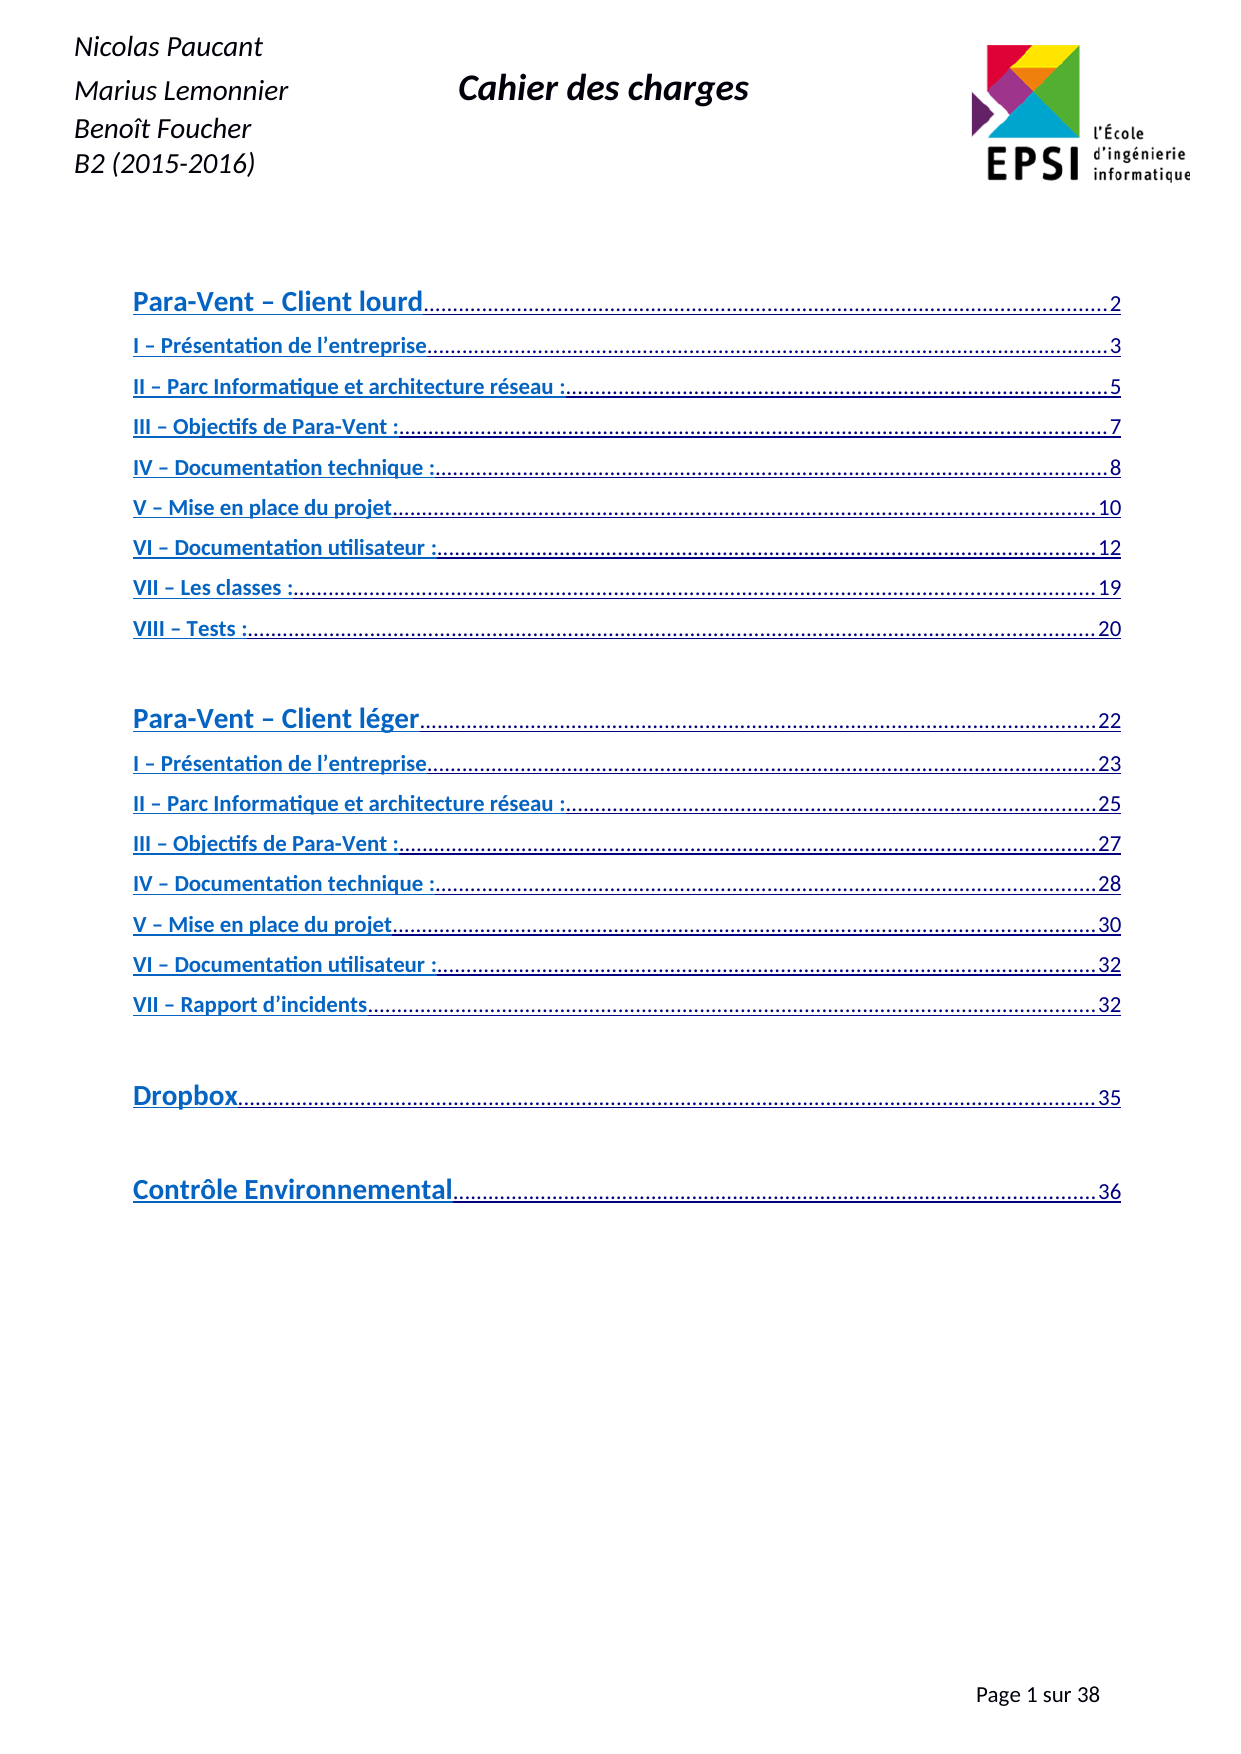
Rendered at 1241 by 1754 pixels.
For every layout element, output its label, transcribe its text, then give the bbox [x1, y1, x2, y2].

text V – Mise en place du projet 10 [133, 493, 1122, 521]
text I – Présentation de l’entreprise 23 [133, 749, 1122, 777]
text III – Objectifs de Para-Vent : 7 [133, 412, 1122, 440]
text IV – Documentation technique : 28 [133, 869, 1122, 898]
text Contrôle Environnemental 36 [133, 1171, 1122, 1207]
text VIII – Tests : 20 [133, 614, 1122, 642]
text Para-Vent – Client lourd 2 [133, 283, 1122, 319]
text Dropbox 35 [133, 1077, 1122, 1112]
text II – Parc Informatique et architecture réseau : 5 [133, 372, 1122, 400]
text Para-Vent – Client léger 22 [133, 700, 1122, 736]
text VI – Documentation utilisateur : 32 [133, 950, 1122, 978]
text II – Parc Informatique et architecture réseau : 25 [133, 789, 1122, 817]
text VII – Rapport d’incidents 32 [133, 991, 1122, 1018]
text VI – Documentation utilisateur : 12 [133, 533, 1122, 561]
text I – Présentation de l’entreprise 3 [133, 332, 1122, 360]
text IV – Documentation technique : 8 [133, 453, 1122, 481]
text V – Mise en place du projet 30 [133, 910, 1122, 938]
text VII – Les classes : 19 [133, 573, 1122, 602]
text III – Objectifs de Para-Vent : 27 [133, 829, 1122, 857]
